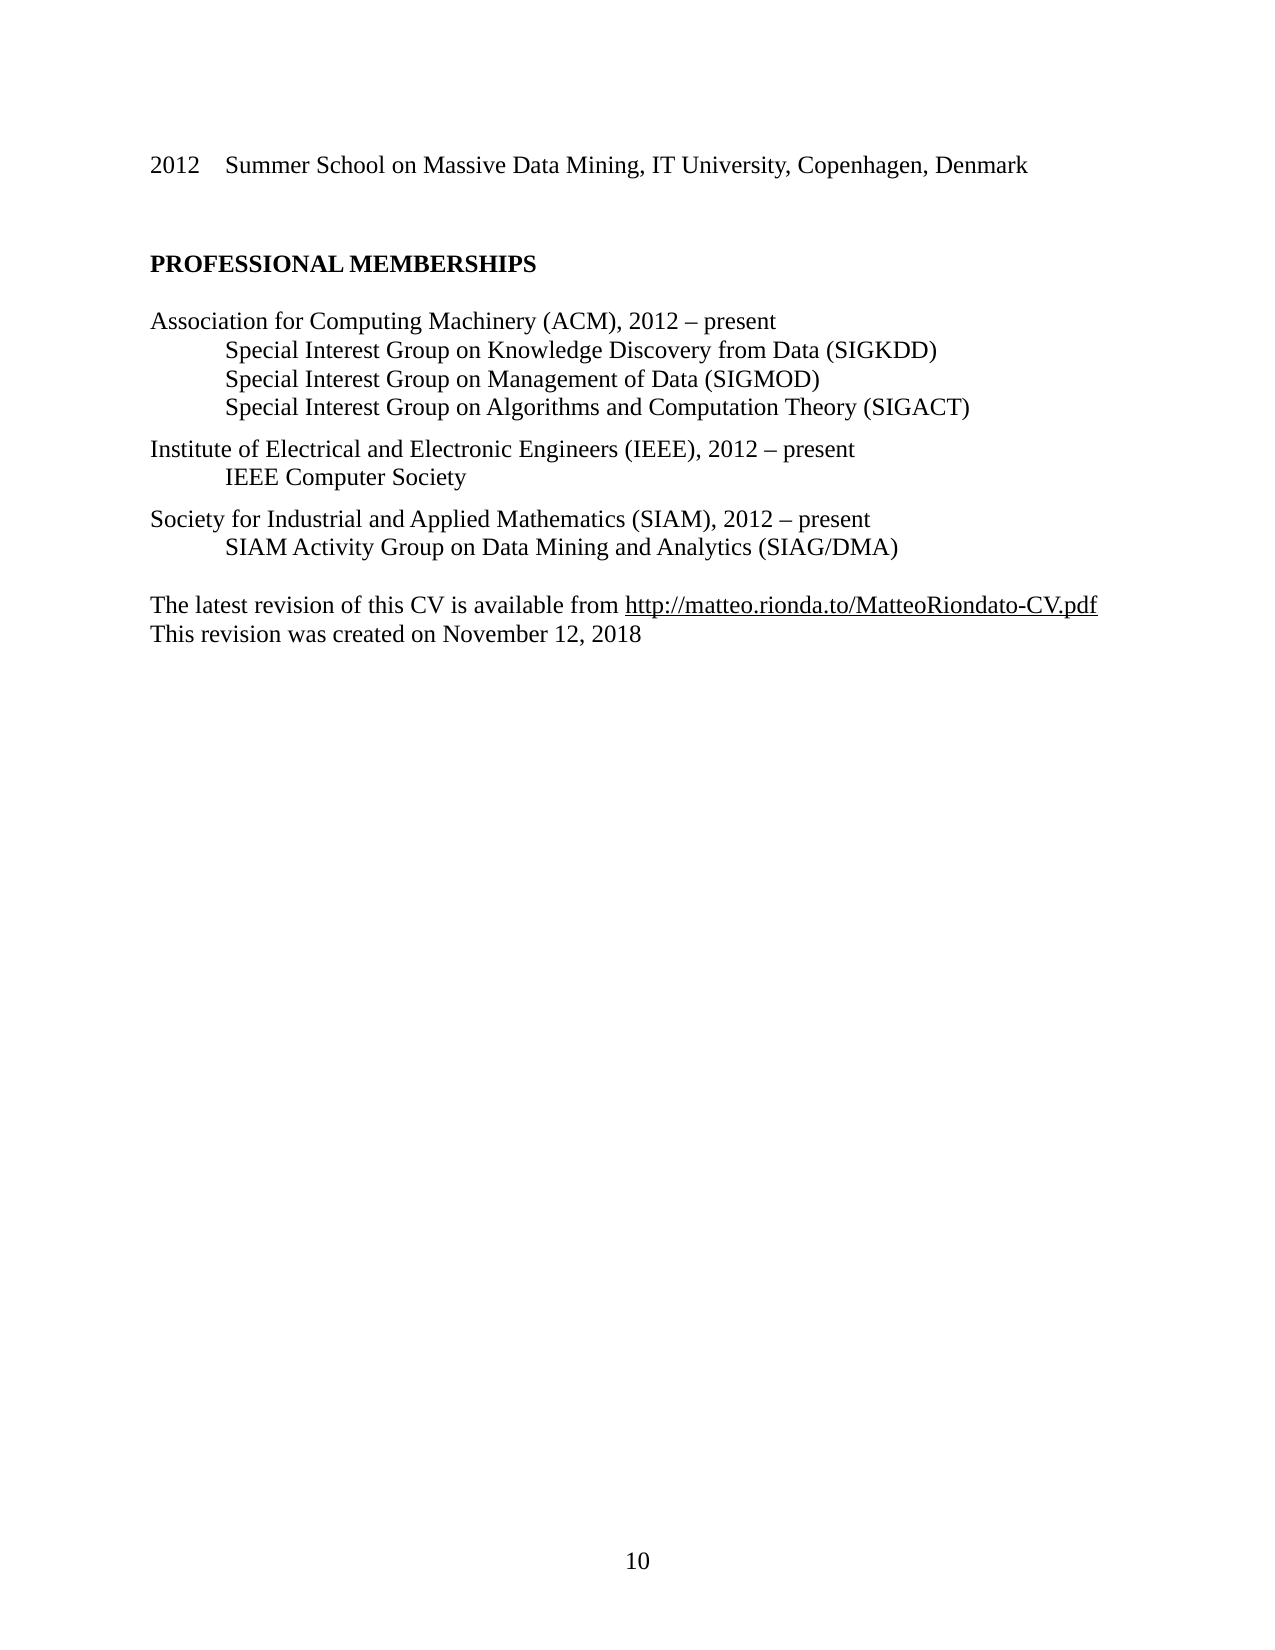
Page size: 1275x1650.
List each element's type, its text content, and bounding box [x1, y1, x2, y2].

text 2012 Summer School on Massive Data Mining, IT University, Copenhagen, Denmark [150, 150, 1125, 179]
text IEEE Computer Society [150, 462, 1125, 491]
text PROFESSIONAL MEMBERSHIPS [150, 249, 1125, 277]
text Association for Computing Machinery (ACM), 2012 – present [150, 306, 1125, 335]
text SIAM Activity Group on Data Mining and Analytics (SIAG/DMA) [150, 532, 1125, 561]
text Special Interest Group on Algorithms and Computation Theory (SIGACT) [150, 392, 1125, 421]
text Special Interest Group on Management of Data (SIGMOD) [150, 364, 1125, 392]
text Society for Industrial and Applied Mathematics (SIAM), 2012 – present [150, 504, 1125, 532]
text Special Interest Group on Knowledge Discovery from Data (SIGKDD) [150, 335, 1125, 364]
text The latest revision of this CV is available from http://matteo.rionda.to/MatteoRiondato-CV.pdf [150, 590, 1125, 619]
text Institute of Electrical and Electronic Engineers (IEEE), 2012 – present [150, 434, 1125, 462]
text This revision was created on November 12, 2018 [150, 619, 1125, 647]
